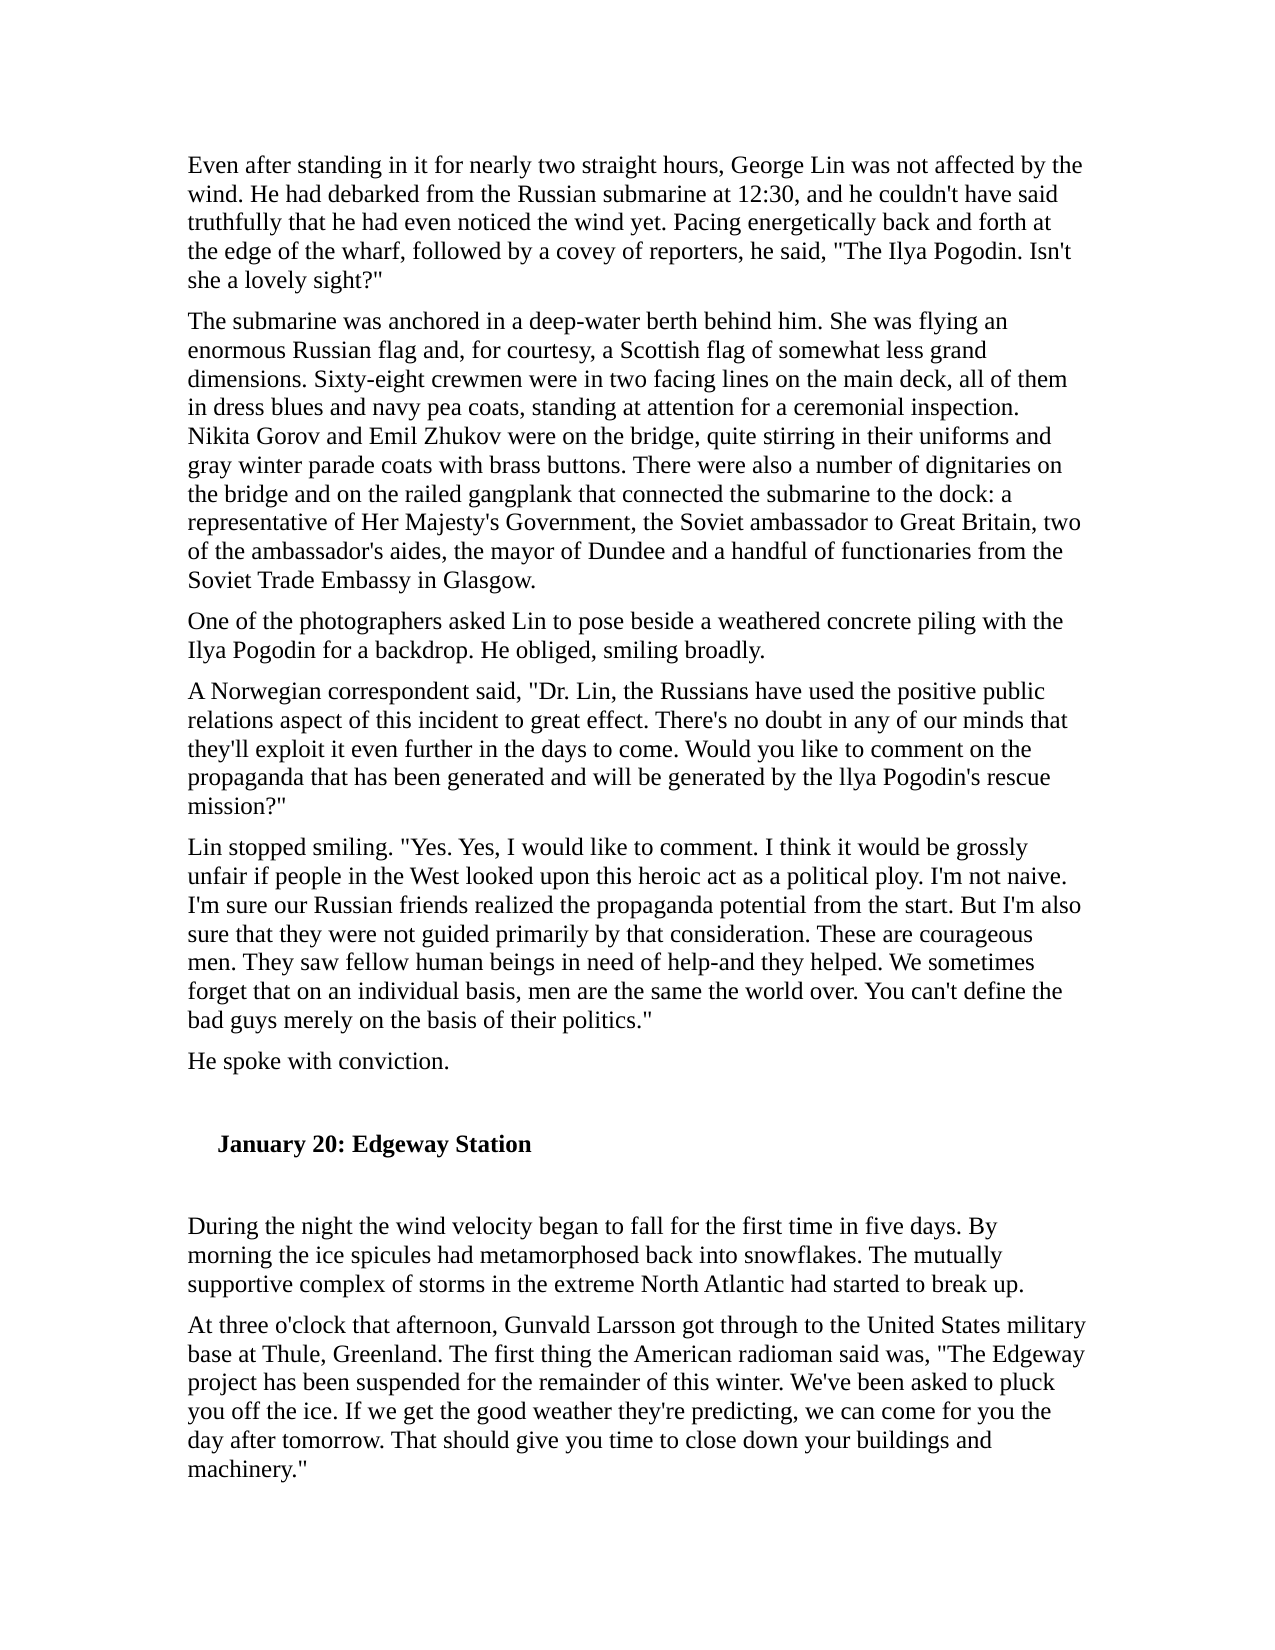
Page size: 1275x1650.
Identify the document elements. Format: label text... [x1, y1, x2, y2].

text Lin stopped smiling. "Yes. Yes, I would like to comment. I think it would be grossly unfair if people in the West looked upon this heroic act as a political ploy. I'm not naive. I'm sure our Russian friends realized the propaganda potential from the start. But I'm also sure that they were not guided primarily by that consideration. These are courageous men. They saw fellow human beings in need of help-and they helped. We sometimes forget that on an individual basis, men are the same the world over. You can't define the bad guys merely on the basis of their politics." [187, 832, 1087, 1034]
text January 20: Edgeway Station [217, 1129, 1087, 1157]
text A Norwegian correspondent said, "Dr. Lin, the Russians have used the positive public relations aspect of this incident to great effect. There's no doubt in any of our minds that they'll exploit it even further in the days to come. Would you like to comment on the propaganda that has been generated and will be generated by the llya Pogodin's rescue mission?" [187, 676, 1087, 820]
text During the night the wind velocity began to fall for the first time in five days. By morning the ice spicules had metamorphosed back into snowflakes. The mutually supportive complex of storms in the extreme North Atlantic had started to break up. [187, 1211, 1087, 1297]
text One of the photographers asked Lin to pose beside a weathered concrete piling with the Ilya Pogodin for a backdrop. He obliged, smiling broadly. [187, 606, 1087, 664]
text He spoke with conviction. [187, 1046, 1087, 1075]
text The submarine was anchored in a deep-water berth behind him. She was flying an enormous Russian flag and, for courtesy, a Scottish flag of somewhat less grand dimensions. Sixty-eight crewmen were in two facing lines on the main deck, all of them in dress blues and navy pea coats, standing at attention for a ceremonial inspection. Nikita Gorov and Emil Zhukov were on the bridge, quite stirring in their uniforms and gray winter parade coats with brass buttons. There were also a number of dignitaries on the bridge and on the railed gangplank that connected the submarine to the dock: a representative of Her Majesty's Government, the Soviet ambassador to Great Britain, two of the ambassador's aides, the mayor of Dundee and a handful of functionaries from the Soviet Trade Embassy in Glasgow. [187, 306, 1087, 594]
text Even after standing in it for nearly two straight hours, George Lin was not affected by the wind. He had debarked from the Russian submarine at 12:30, and he couldn't have said truthfully that he had even noticed the wind yet. Pacing energetically back and forth at the edge of the wharf, followed by a covey of reporters, he said, "The Ilya Pogodin. Isn't she a lovely sight?" [187, 150, 1087, 294]
text At three o'clock that afternoon, Gunvald Larsson got through to the United States military base at Thule, Greenland. The first thing the American radioman said was, "The Edgeway project has been suspended for the remainder of this winter. We've been asked to pluck you off the ice. If we get the good weather they're predicting, we can come for you the day after tomorrow. That should give you time to close down your buildings and machinery." [187, 1310, 1087, 1482]
